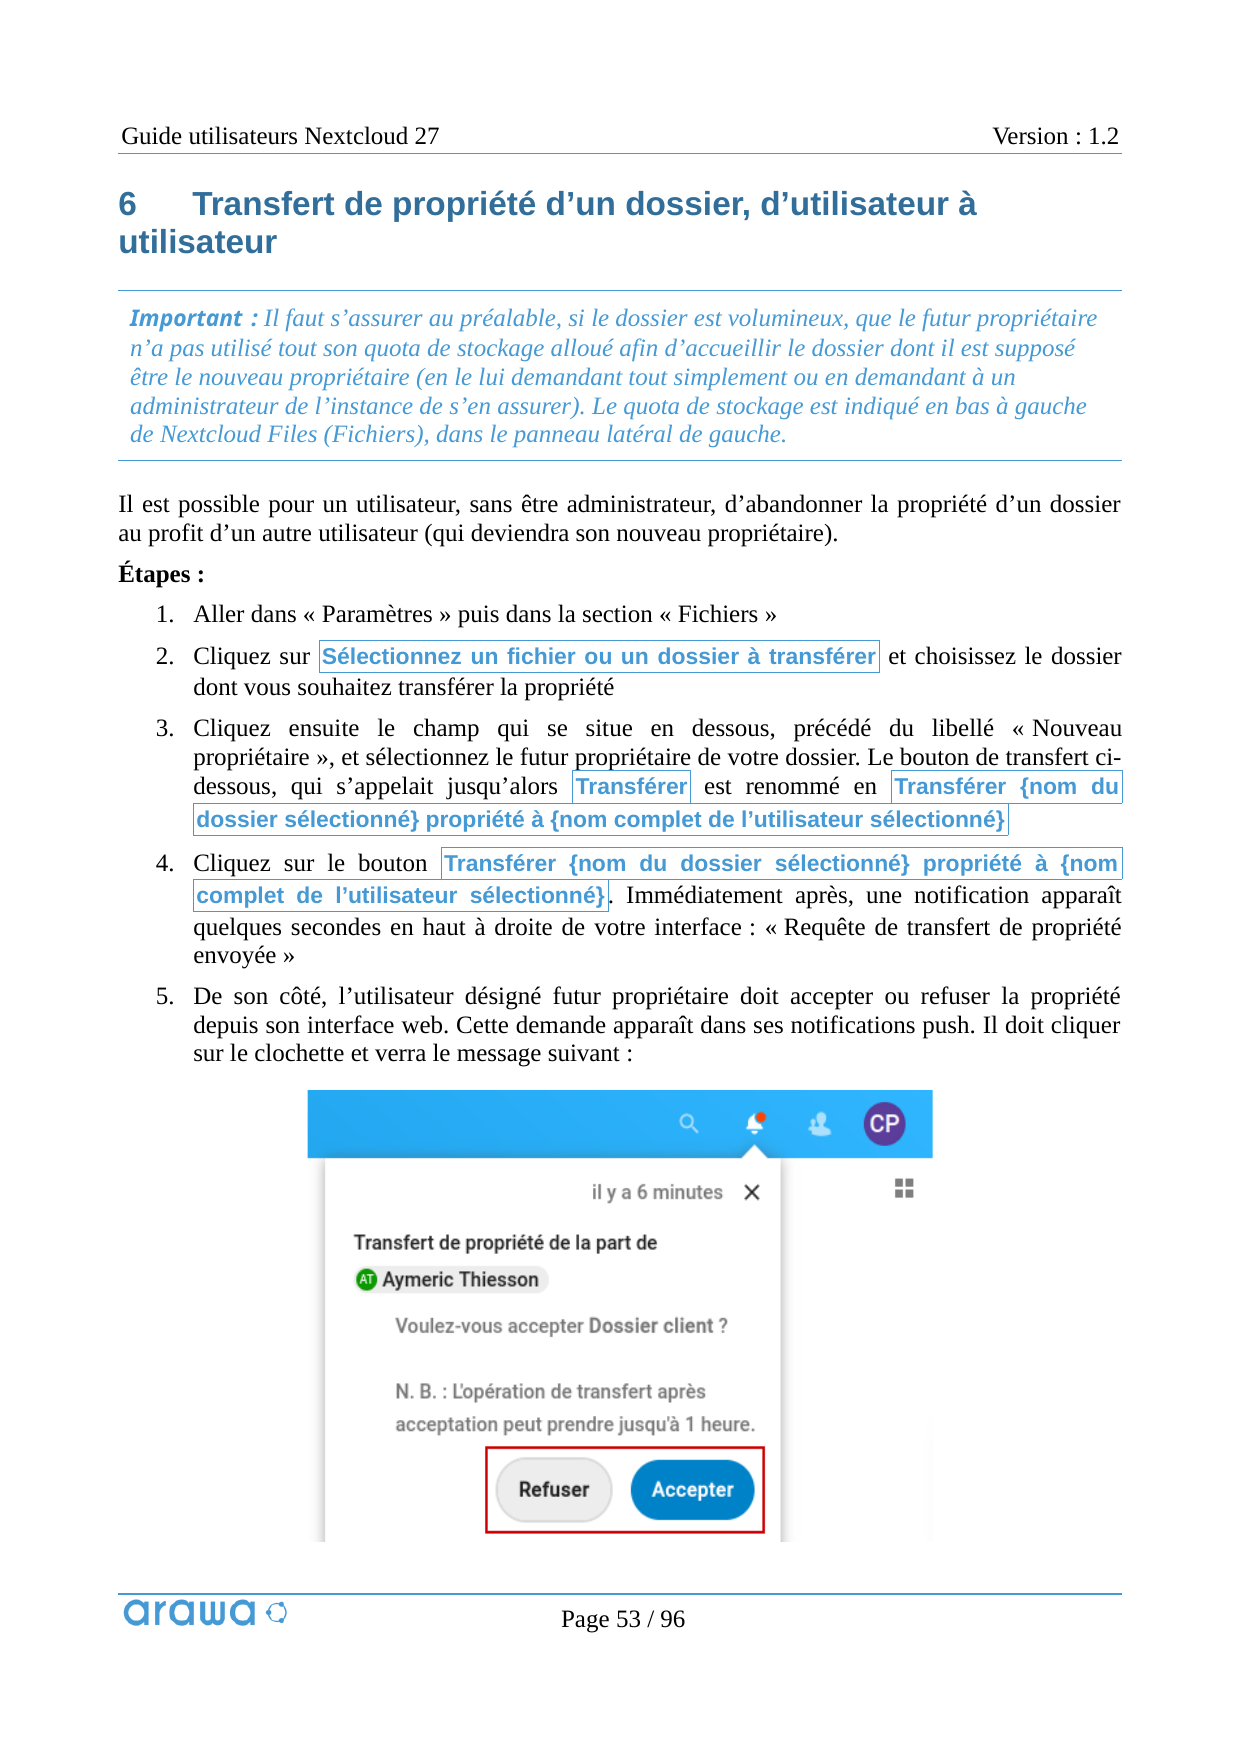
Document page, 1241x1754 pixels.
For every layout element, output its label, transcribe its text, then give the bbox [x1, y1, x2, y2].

text Important : Il faut s’assurer au préalable, si le dossier est volumineux, que le futur propriétaire n’a pas utilisé tout son quota de stockage alloué afin d’accueillir le dossier dont il est supposé être le nouveau propriétaire (en le lui demandant tout simplement ou en demandant à un administrateur de l’instance de s’en assurer). Le quota de stockage est indiqué en bas à gauche de Nextcloud Files (Fichiers), dans le panneau latéral de gauche. [118, 291, 1122, 460]
subtitle Transfert de propriété d’un dossier, d’utilisateur à utilisateur [118, 184, 1122, 261]
list Cliquez ensuite le champ qui se situe en dessous, précédé du libellé « Nouveau propriétaire », et sélectionnez le futur propriétaire de votre dossier. Le bouton de transfert ci-dessous, qui s’appelait jusqu’alors Transférer est renommé en Transférer {nom du dossier sélectionné} propriété à {nom complet de l’utilisateur sélectionné} [156, 713, 1122, 835]
list De son côté, l’utilisateur désigné futur propriétaire doit accepter ou refuser la propriété depuis son interface web. Cette demande apparaît dans ses notifications push. Il doit cliquer sur le clochette et verra le message suivant : [156, 981, 1122, 1067]
text Il est possible pour un utilisateur, sans être administrateur, d’abandonner la propriété d’un dossier au profit d’un autre utilisateur (qui deviendra son nouveau propriétaire). [118, 489, 1122, 547]
picture [307, 1090, 933, 1542]
text Étapes : [118, 559, 1122, 588]
picture [121, 1597, 290, 1628]
list Aller dans « Paramètres » puis dans la section « Fichiers » [156, 599, 1122, 628]
list Cliquez sur Sélectionnez un fichier ou un dossier à transférer et choisissez le dossier dont vous souhaitez transférer la propriété [156, 640, 1122, 701]
list Cliquez sur le bouton Transférer {nom du dossier sélectionné} propriété à {nom complet de l’utilisateur sélectionné}. Immédiatement après, une notification apparaît quelques secondes en haut à droite de votre interface : « Requête de transfert de propriété envoyée » [156, 847, 1122, 969]
